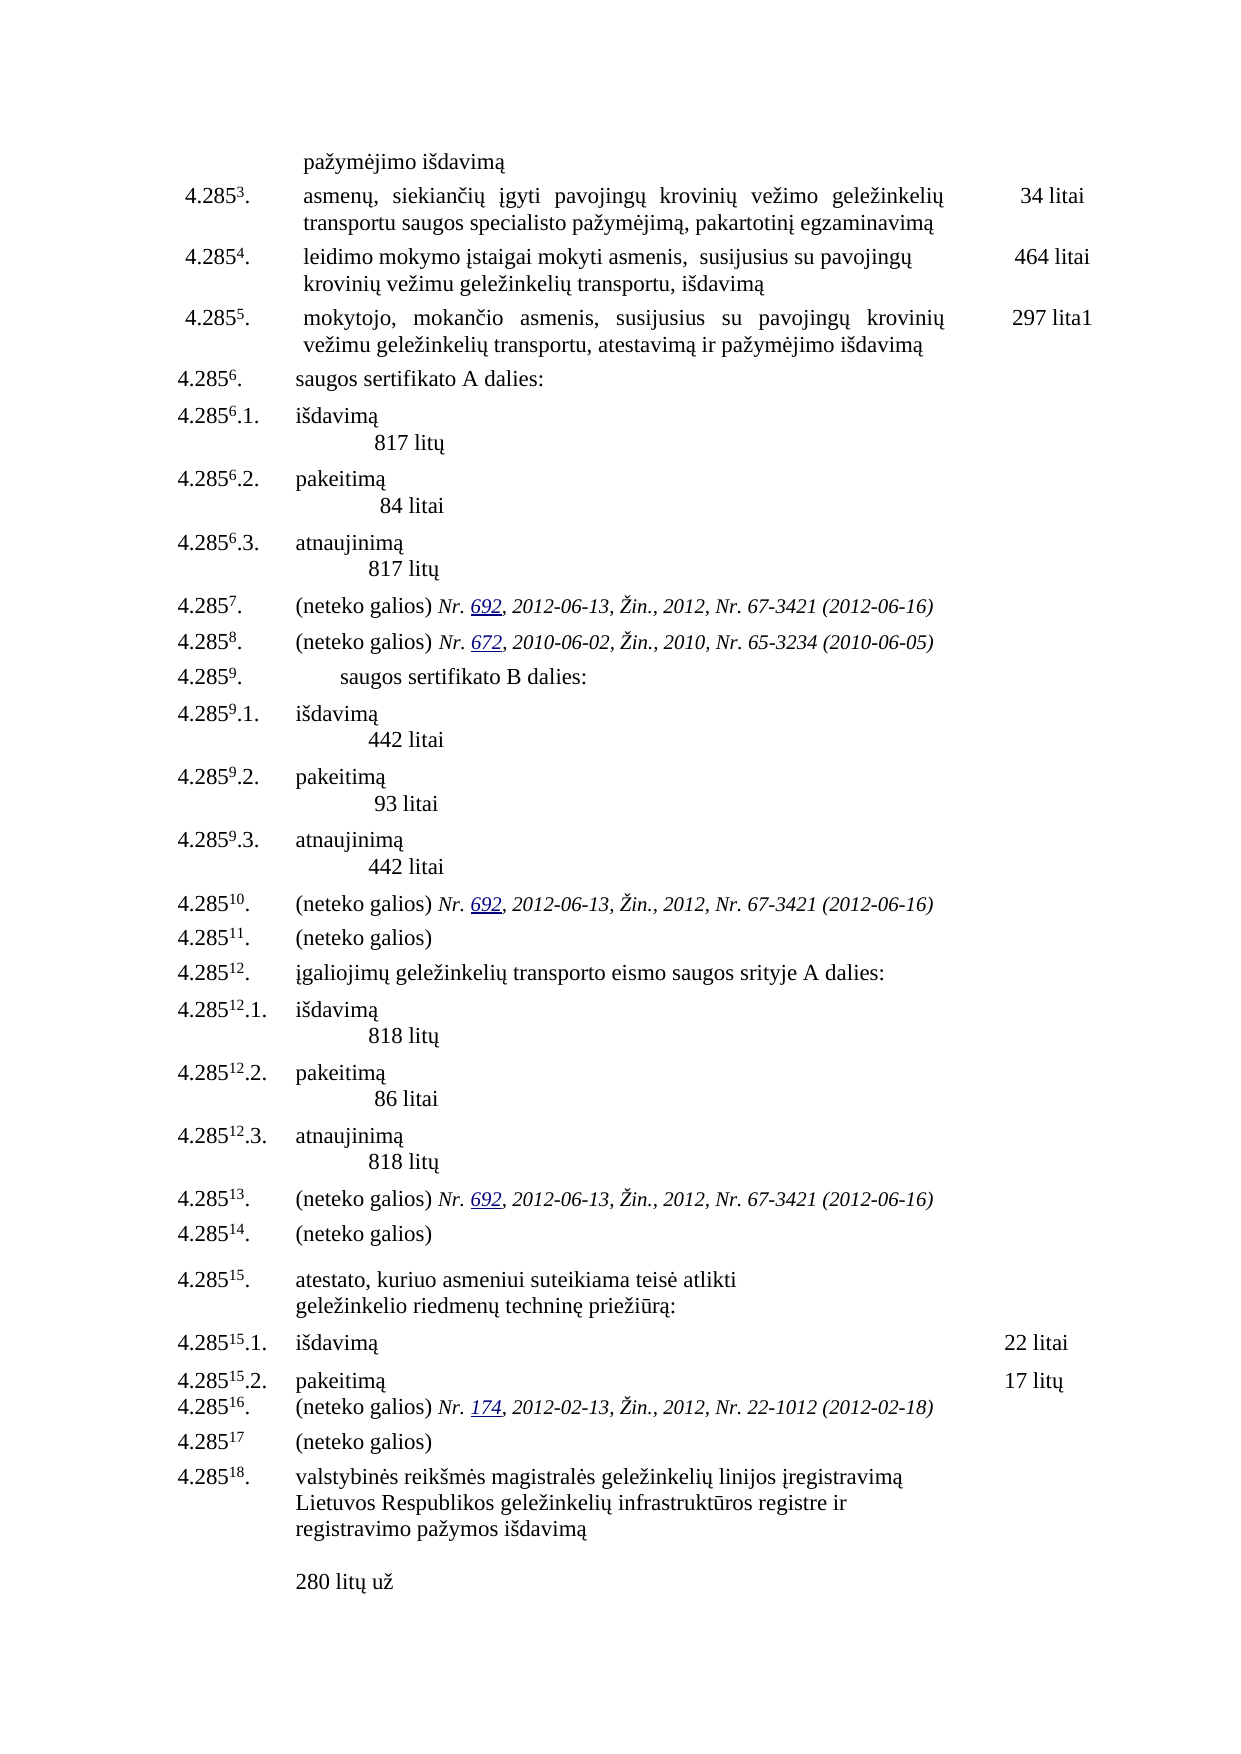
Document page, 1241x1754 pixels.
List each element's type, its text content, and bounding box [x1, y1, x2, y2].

text 4.28514. (neteko galios) [177, 1220, 1122, 1246]
table_cell pažymėjimo išdavimą [292, 148, 956, 182]
text 4.2857. (neteko galios) Nr. 692, 2012-06-13, Žin., 2012, Nr. 67-3421 (2012-06-16) [177, 592, 945, 618]
text 4.2858. (neteko galios) Nr. 672, 2010-06-02, Žin., 2010, Nr. 65-3234 (2010-06-05) [177, 626, 1122, 655]
table_cell 4.2854. [174, 244, 292, 304]
table_cell [956, 148, 1148, 182]
table_cell 464 litai [956, 244, 1148, 304]
text geležinkelio riedmenų techninę priežiūrą: [177, 1292, 1122, 1318]
text 4.28516. (neteko galios) Nr. 174, 2012-02-13, Žin., 2012, Nr. 22-1012 (2012-02-18) [177, 1393, 989, 1420]
text 4.28513. (neteko galios) Nr. 692, 2012-06-13, Žin., 2012, Nr. 67-3421 (2012-06-16) [177, 1185, 945, 1211]
text 4.2856.3. atnaujinimą 817 litų [177, 528, 945, 581]
table_cell 4.2855. [174, 305, 292, 366]
text 4.28517 (neteko galios) [177, 1428, 945, 1454]
text 4.28512.2. pakeitimą 86 litai [177, 1059, 945, 1112]
table_cell [174, 148, 292, 182]
text 4.28512. įgaliojimų geležinkelių transporto eismo saugos srityje A dalies: [177, 959, 945, 985]
table_cell 4.2853. [174, 183, 292, 243]
text 4.28515.2. pakeitimą 17 litų [177, 1356, 1122, 1393]
text 4.28515. atestato, kuriuo asmeniui suteikiama teisė atlikti [177, 1254, 1122, 1292]
text 4.28512.1. išdavimą 818 litų [177, 996, 945, 1048]
table_cell 297 lita1 [956, 305, 1148, 366]
text 4.28518. valstybinės reikšmės magistralės geležinkelių linijos įregistravimą Lietuvos Respublikos geležinkelių infrastruktūros registre ir registravimo pažymos išdavimą 280 litų už [177, 1463, 945, 1594]
text 4.28512.3. atnaujinimą 818 litų [177, 1122, 945, 1175]
table_cell leidimo mokymo įstaigai mokyti asmenis, susijusius su pavojingų krovinių vežimu geležinkelių transportu, išdavimą [292, 244, 956, 304]
text 4.2856.1. išdavimą 817 litų [177, 402, 945, 455]
table_cell mokytojo, mokančio asmenis, susijusius su pavojingų krovinių vežimu geležinkelių transportu, atestavimą ir pažymėjimo išdavimą [292, 305, 956, 366]
text 4.2856. saugos sertifikato A dalies: [177, 366, 945, 392]
text 4.2856.2. pakeitimą 84 litai [177, 465, 945, 518]
text 4.2859.1. išdavimą 442 litai [177, 700, 945, 753]
text 4.28510. (neteko galios) Nr. 692, 2012-06-13, Žin., 2012, Nr. 67-3421 (2012-06-16) [177, 889, 945, 916]
text 4.2859. saugos sertifikato B dalies: [177, 663, 945, 690]
table_cell asmenų, siekiančių įgyti pavojingų krovinių vežimo geležinkelių transportu saugos specialisto pažymėjimą, pakartotinį egzaminavimą [292, 183, 956, 243]
text 4.28515.1. išdavimą 22 litai [177, 1318, 1122, 1356]
text 4.2859.3. atnaujinimą 442 litai [177, 826, 945, 879]
text 4.2859.2. pakeitimą 93 litai [177, 763, 945, 816]
text 4.28511. (neteko galios) [177, 924, 1122, 951]
table_cell 34 litai [956, 183, 1148, 243]
